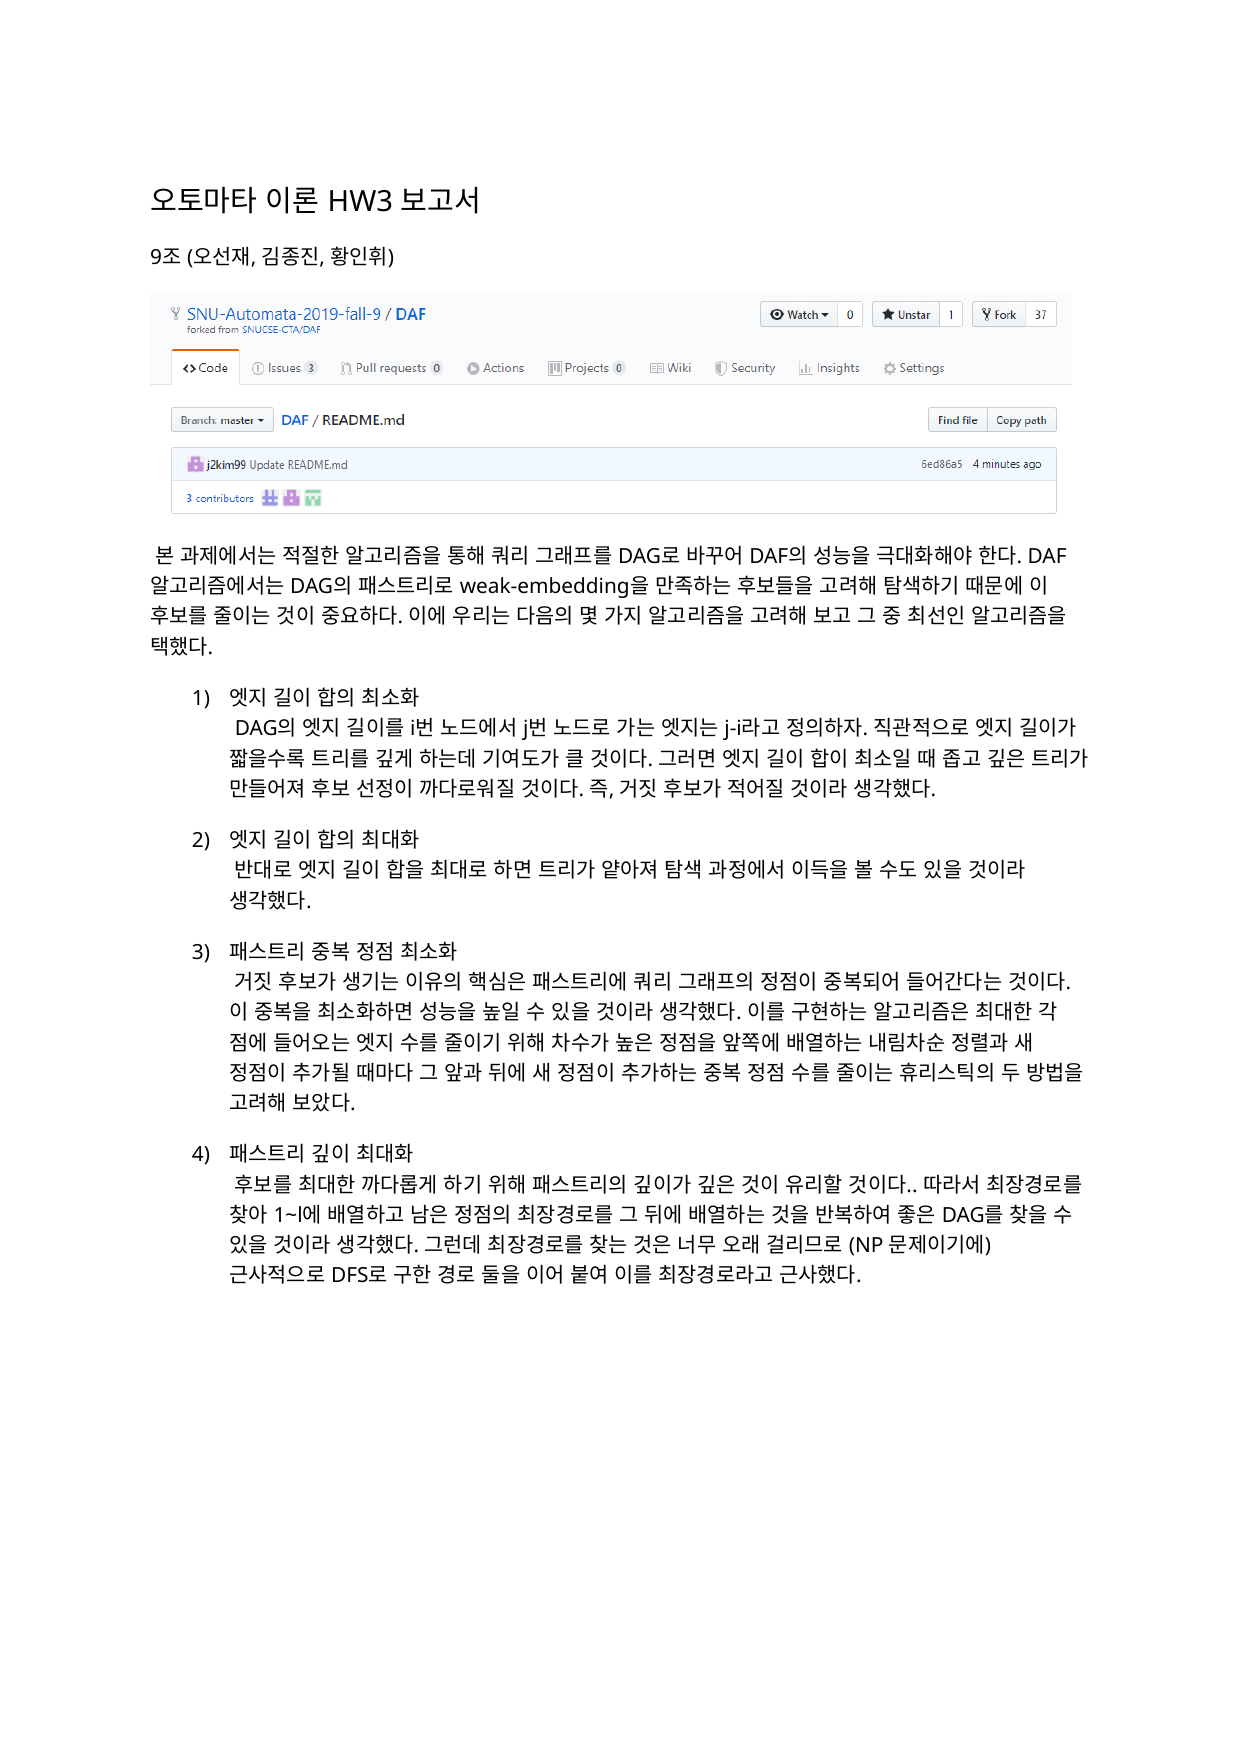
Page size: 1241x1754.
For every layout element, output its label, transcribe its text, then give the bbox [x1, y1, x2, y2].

list 패스트리 깊이 최대화 후보를 최대한 까다롭게 하기 위해 패스트리의 깊이가 깊은 것이 유리할 것이다.. 따라서 최장경로를 찾아 1~l에 배열하고 남은 정점의 최장경로를 그 뒤에 배열하는 것을 반복하여 좋은 DAG를 찾을 수 있을 것이라 생각했다. 그런데 최장경로를 찾는 것은 너무 오래 걸리므로 (NP 문제이기에) 근사적으로 DFS로 구한 경로 둘을 이어 붙여 이를 최장경로라고 근사했다. [192, 1137, 1090, 1289]
text 9조 (오선재, 김종진, 황인휘) [150, 240, 1090, 271]
text 오토마타 이론 HW3 보고서 [150, 177, 1090, 219]
text 본 과제에서는 적절한 알고리즘을 통해 쿼리 그래프를 DAG로 바꾸어 DAF의 성능을 극대화해야 한다. DAF 알고리즘에서는 DAG의 패스트리로 weak-embedding을 만족하는 후보들을 고려해 탐색하기 때문에 이 후보를 줄이는 것이 중요하다. 이에 우리는 다음의 몇 가지 알고리즘을 고려해 보고 그 중 최선인 알고리즘을 택했다. [150, 539, 1090, 660]
list 엣지 길이 합의 최대화 반대로 엣지 길이 합을 최대로 하면 트리가 얕아져 탐색 과정에서 이득을 볼 수도 있을 것이라 생각했다. [192, 823, 1090, 914]
list 엣지 길이 합의 최소화 DAG의 엣지 길이를 i번 노드에서 j번 노드로 가는 엣지는 j-i라고 정의하자. 직관적으로 엣지 길이가 짧을수록 트리를 깊게 하는데 기여도가 클 것이다. 그러면 엣지 길이 합이 최소일 때 좁고 깊은 트리가 만들어져 후보 선정이 까다로워질 것이다. 즉, 거짓 후보가 적어질 것이라 생각했다. [192, 681, 1090, 802]
list 패스트리 중복 정점 최소화 거짓 후보가 생기는 이유의 핵심은 패스트리에 쿼리 그래프의 정점이 중복되어 들어간다는 것이다. 이 중복을 최소화하면 성능을 높일 수 있을 것이라 생각했다. 이를 구현하는 알고리즘은 최대한 각 점에 들어오는 엣지 수를 줄이기 위해 차수가 높은 정점을 앞쪽에 배열하는 내림차순 정렬과 새 정점이 추가될 때마다 그 앞과 뒤에 새 정점이 추가하는 중복 정점 수를 줄이는 휴리스틱의 두 방법을 고려해 보았다. [192, 935, 1090, 1117]
